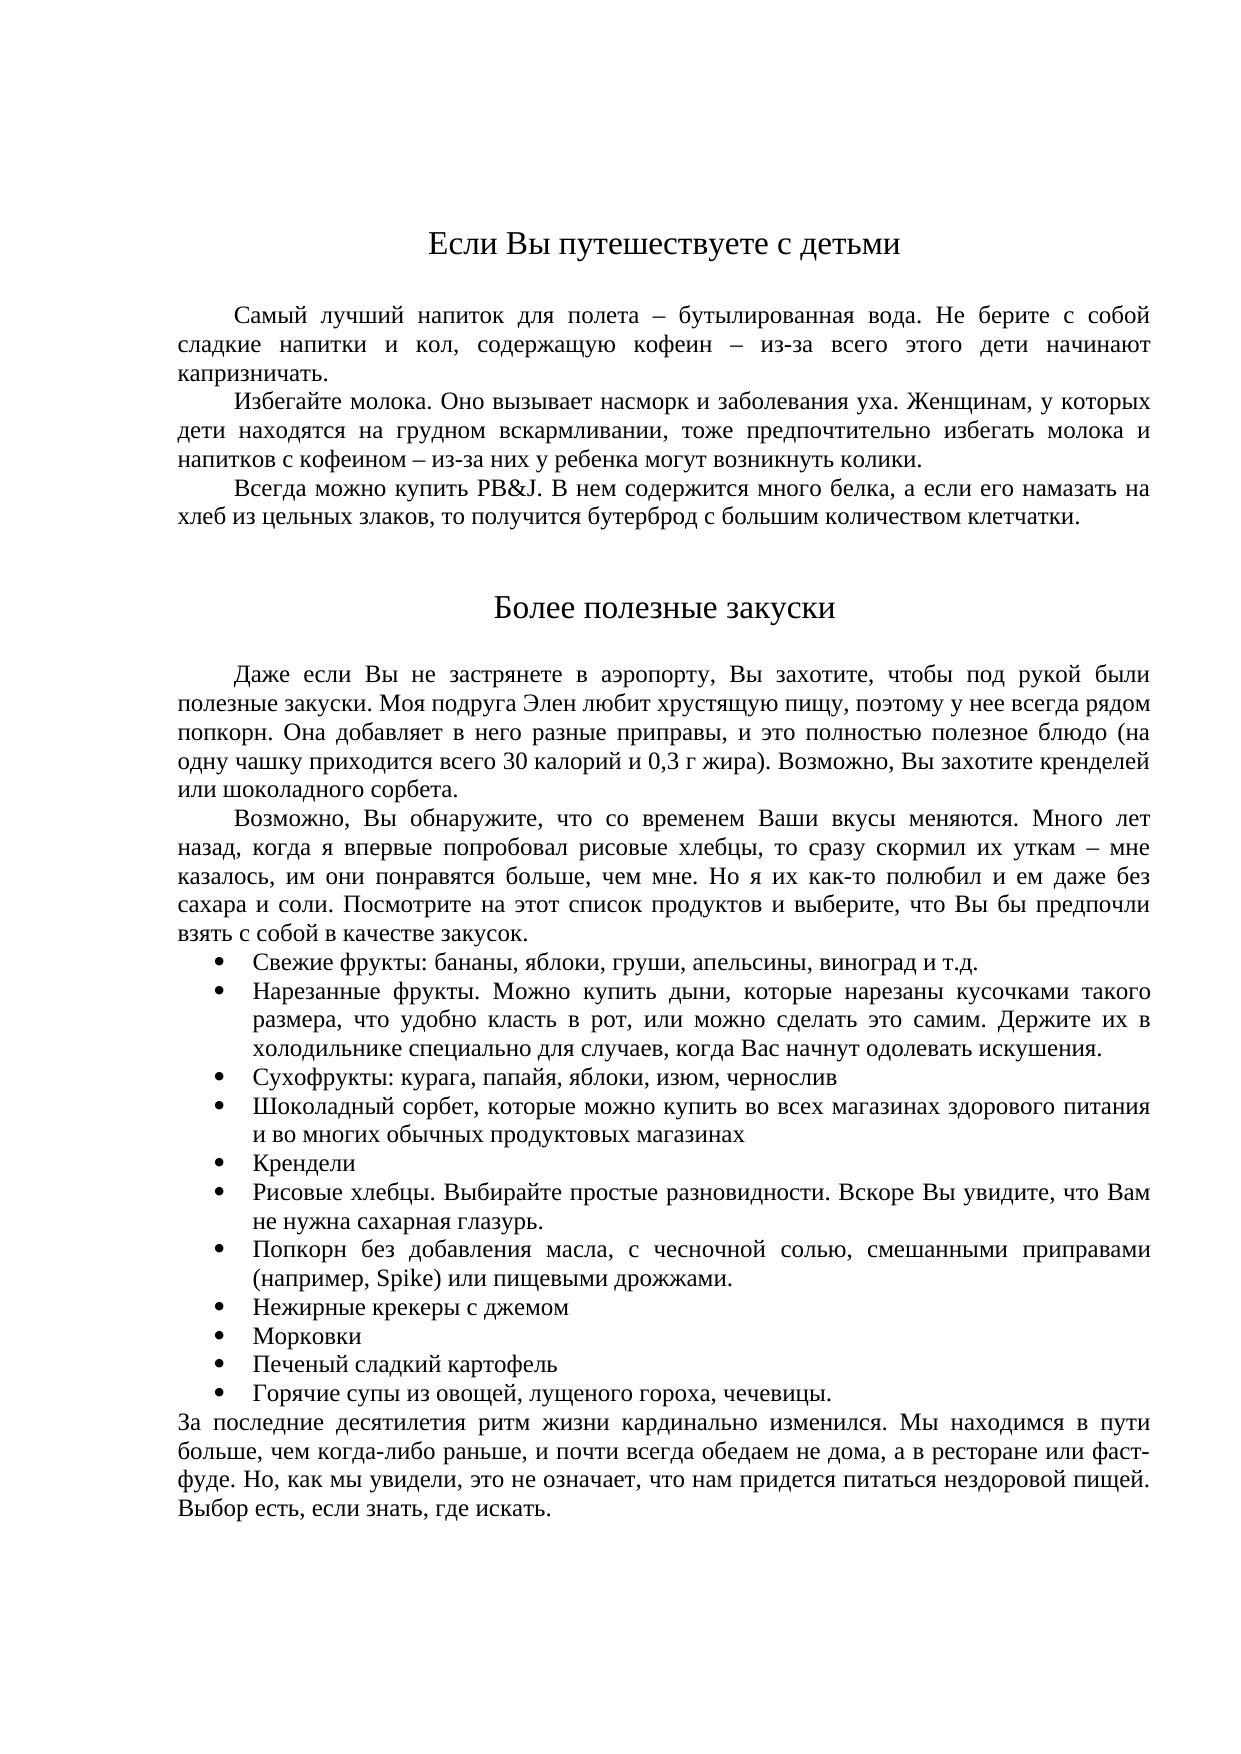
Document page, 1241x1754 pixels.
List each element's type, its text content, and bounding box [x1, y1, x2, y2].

list Нарезанные фрукты. Можно купить дыни, которые нарезаны кусочками такого размера, что удобно класть в рот, или можно сделать это самим. Держите их в холодильнике специально для случаев, когда Вас начнут одолевать искушения. [215, 976, 1152, 1062]
list Рисовые хлебцы. Выбирайте простые разновидности. Вскоре Вы увидите, что Вам не нужна сахарная глазурь. [215, 1177, 1152, 1234]
list Шоколадный сорбет, которые можно купить во всех магазинах здорового питания и во многих обычных продуктовых магазинах [215, 1091, 1152, 1148]
text Всегда можно купить PB&J. В нем содержится много белка, а если его намазать на хлеб из цельных злаков, то получится бутерброд с большим количеством клетчатки. [177, 473, 1152, 530]
text Самый лучший напиток для полета – бутылированная вода. Не берите с собой сладкие напитки и кол, содержащую кофеин – из-за всего этого дети начинают капризничать. [177, 300, 1152, 386]
list Горячие супы из овощей, лущеного гороха, чечевицы. [215, 1378, 1152, 1407]
text Более полезные закуски [177, 588, 1152, 626]
list Крендели [215, 1148, 1152, 1177]
text Избегайте молока. Оно вызывает насморк и заболевания уха. Женщинам, у которых дети находятся на грудном вскармливании, тоже предпочтительно избегать молока и напитков с кофеином – из-за них у ребенка могут возникнуть колики. [177, 386, 1152, 473]
list Свежие фрукты: бананы, яблоки, груши, апельсины, виноград и т.д. [215, 947, 1152, 976]
text Возможно, Вы обнаружите, что со временем Ваши вкусы меняются. Много лет назад, когда я впервые попробовал рисовые хлебцы, то сразу скормил их уткам – мне казалось, им они понравятся больше, чем мне. Но я их как-то полюбил и ем даже без сахара и соли. Посмотрите на этот список продуктов и выберите, что Вы бы предпочли взять с собой в качестве закусок. [177, 803, 1152, 947]
text Даже если Вы не застрянете в аэропорту, Вы захотите, чтобы под рукой были полезные закуски. Моя подруга Элен любит хрустящую пищу, поэтому у нее всегда рядом попкорн. Она добавляет в него разные приправы, и это полностью полезное блюдо (на одну чашку приходится всего 30 калорий и 0,3 г жира). Возможно, Вы захотите кренделей или шоколадного сорбета. [177, 659, 1152, 803]
text За последние десятилетия ритм жизни кардинально изменился. Мы находимся в пути больше, чем когда-либо раньше, и почти всегда обедаем не дома, а в ресторане или фаст-фуде. Но, как мы увидели, это не означает, что нам придется питаться нездоровой пищей. Выбор есть, если знать, где искать. [177, 1407, 1152, 1522]
list Морковки [215, 1321, 1152, 1349]
list Печеный сладкий картофель [215, 1349, 1152, 1378]
text Если Вы путешествуете с детьми [177, 223, 1152, 262]
list Нежирные крекеры с джемом [215, 1292, 1152, 1321]
list Попкорн без добавления масла, с чесночной солью, смешанными приправами (например, Spike) или пищевыми дрожжами. [215, 1234, 1152, 1292]
list Сухофрукты: курага, папайя, яблоки, изюм, чернослив [215, 1062, 1152, 1091]
